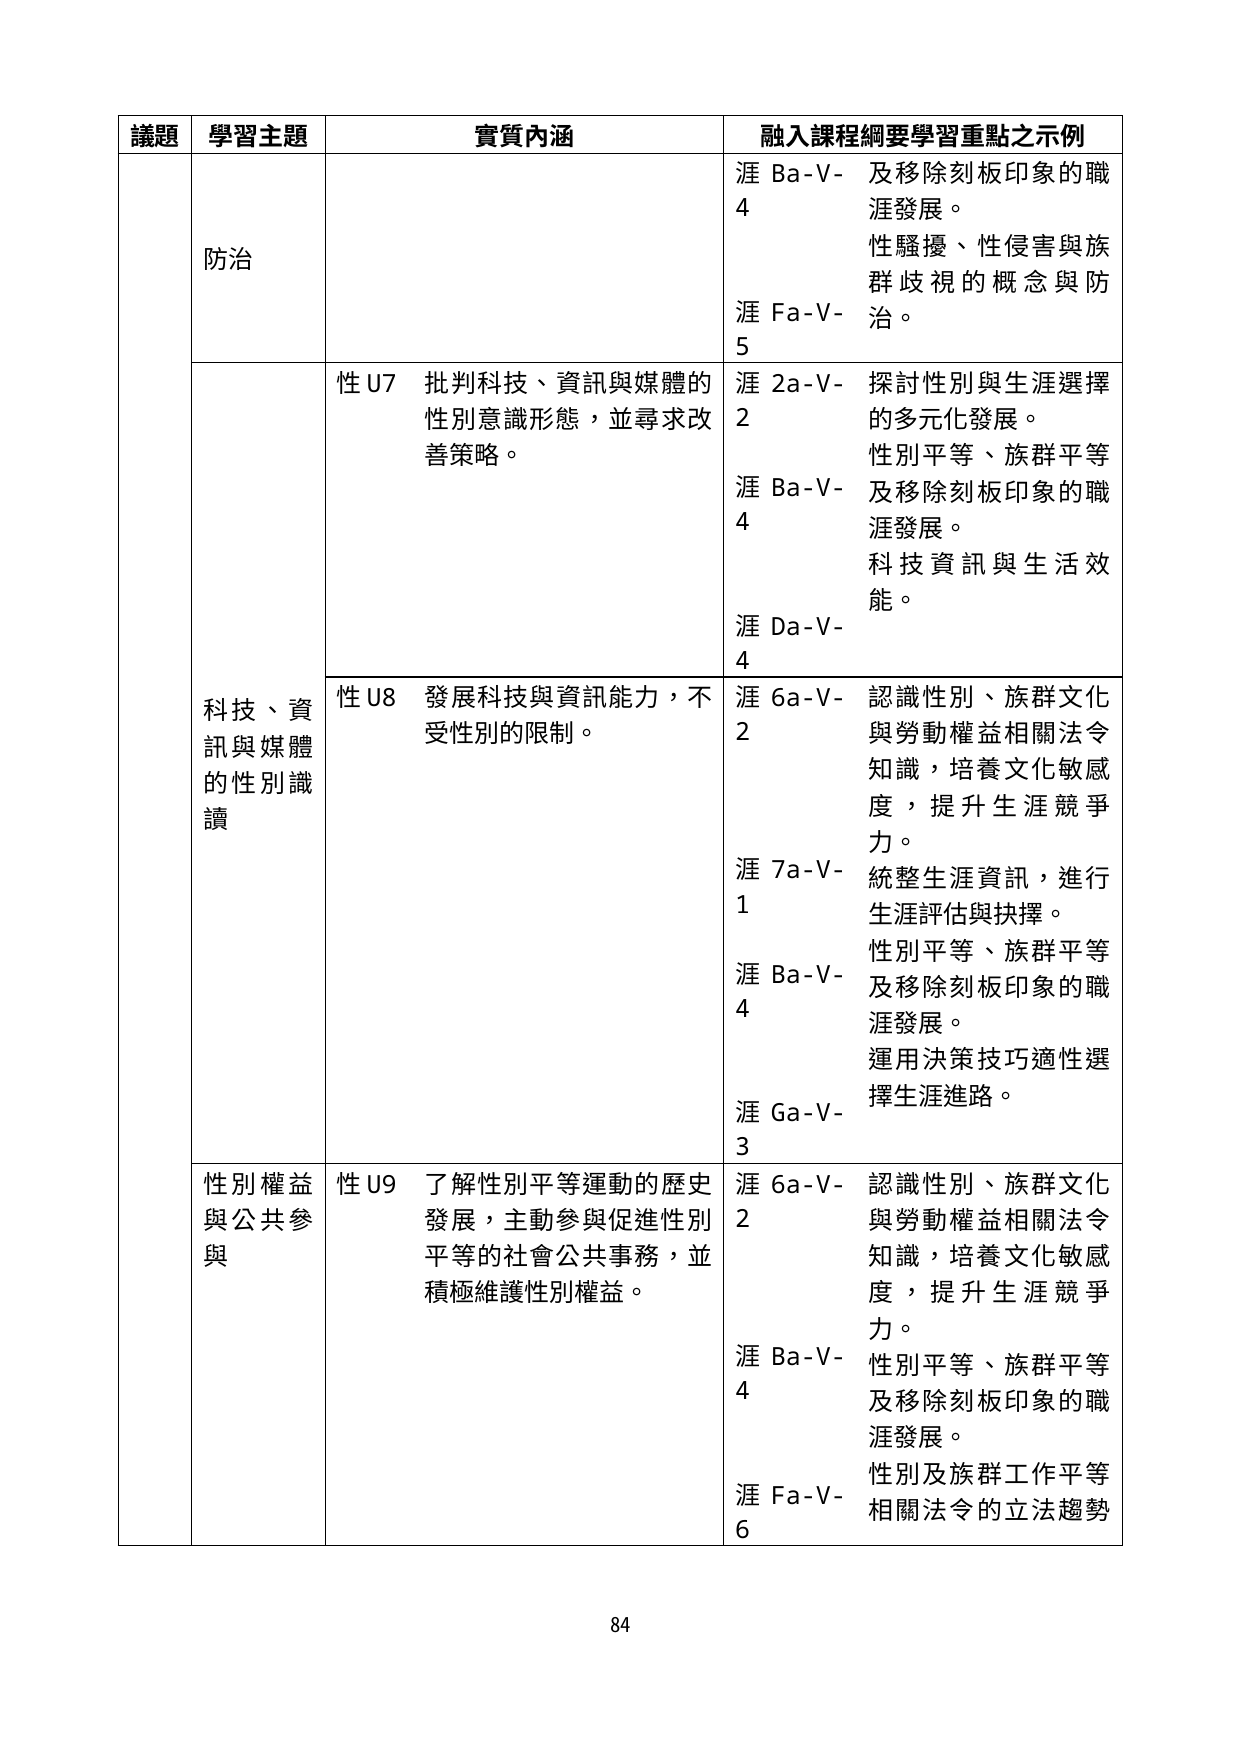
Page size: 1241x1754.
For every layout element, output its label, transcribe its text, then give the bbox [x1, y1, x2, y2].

table_header 融入課程綱要學習重點之示例 [724, 116, 1122, 152]
table_cell 性U7 [326, 363, 413, 676]
table_cell 了解性別平等運動的歷史發展，主動參與促進性別平等的社會公共事務，並積極維護性別權益。 [413, 1164, 723, 1545]
table_cell 認識性別、族群文化與勞動權益相關法令知識，培養文化敏感度，提升生涯競爭力。 性別平等、族群平等及移除刻板印象的職涯發展。 性別及族群工作平等相關法令的立法趨勢 [857, 1164, 1122, 1545]
table_cell 認識性別、族群文化與勞動權益相關法令知識，培養文化敏感度，提升生涯競爭力。 統整生涯資訊，進行生涯評估與抉擇。 性別平等、族群平等及移除刻板印象的職涯發展。 運用決策技巧適性選擇生涯進路。 [857, 678, 1122, 1163]
table_cell [326, 154, 413, 362]
table_header 實質內涵 [326, 116, 723, 152]
table_cell 性別權益與公共參與 [192, 1164, 325, 1545]
table_cell 涯6a-V-2 涯Ba-V-4 涯Fa-V-6 [724, 1164, 857, 1545]
table_cell 性U8 [326, 678, 413, 1163]
table_cell 涯2a-V-2 涯Ba-V-4 涯Da-V-4 [724, 363, 857, 676]
table_cell 性U9 [326, 1164, 413, 1545]
table_header 議題 [119, 116, 191, 152]
table_cell 科技、資訊與媒體的性別識讀 [192, 363, 325, 1163]
table_header 學習主題 [192, 116, 325, 152]
table_cell [413, 154, 723, 362]
table_cell 發展科技與資訊能力，不受性別的限制。 [413, 678, 723, 1163]
table_cell 批判科技、資訊與媒體的性別意識形態，並尋求改善策略。 [413, 363, 723, 676]
table_cell [119, 154, 191, 1545]
table_cell 涯6a-V-2 涯7a-V-1 涯Ba-V-4 涯Ga-V-3 [724, 678, 857, 1163]
table_cell 涯Ba-V-4 涯Fa-V-5 [724, 154, 857, 362]
table_cell 及移除刻板印象的職涯發展。 性騷擾、性侵害與族群歧視的概念與防治。 [857, 154, 1122, 362]
table_cell 防治 [192, 154, 325, 362]
table_cell 探討性別與生涯選擇的多元化發展。 性別平等、族群平等及移除刻板印象的職涯發展。 科技資訊與生活效能。 [857, 363, 1122, 676]
